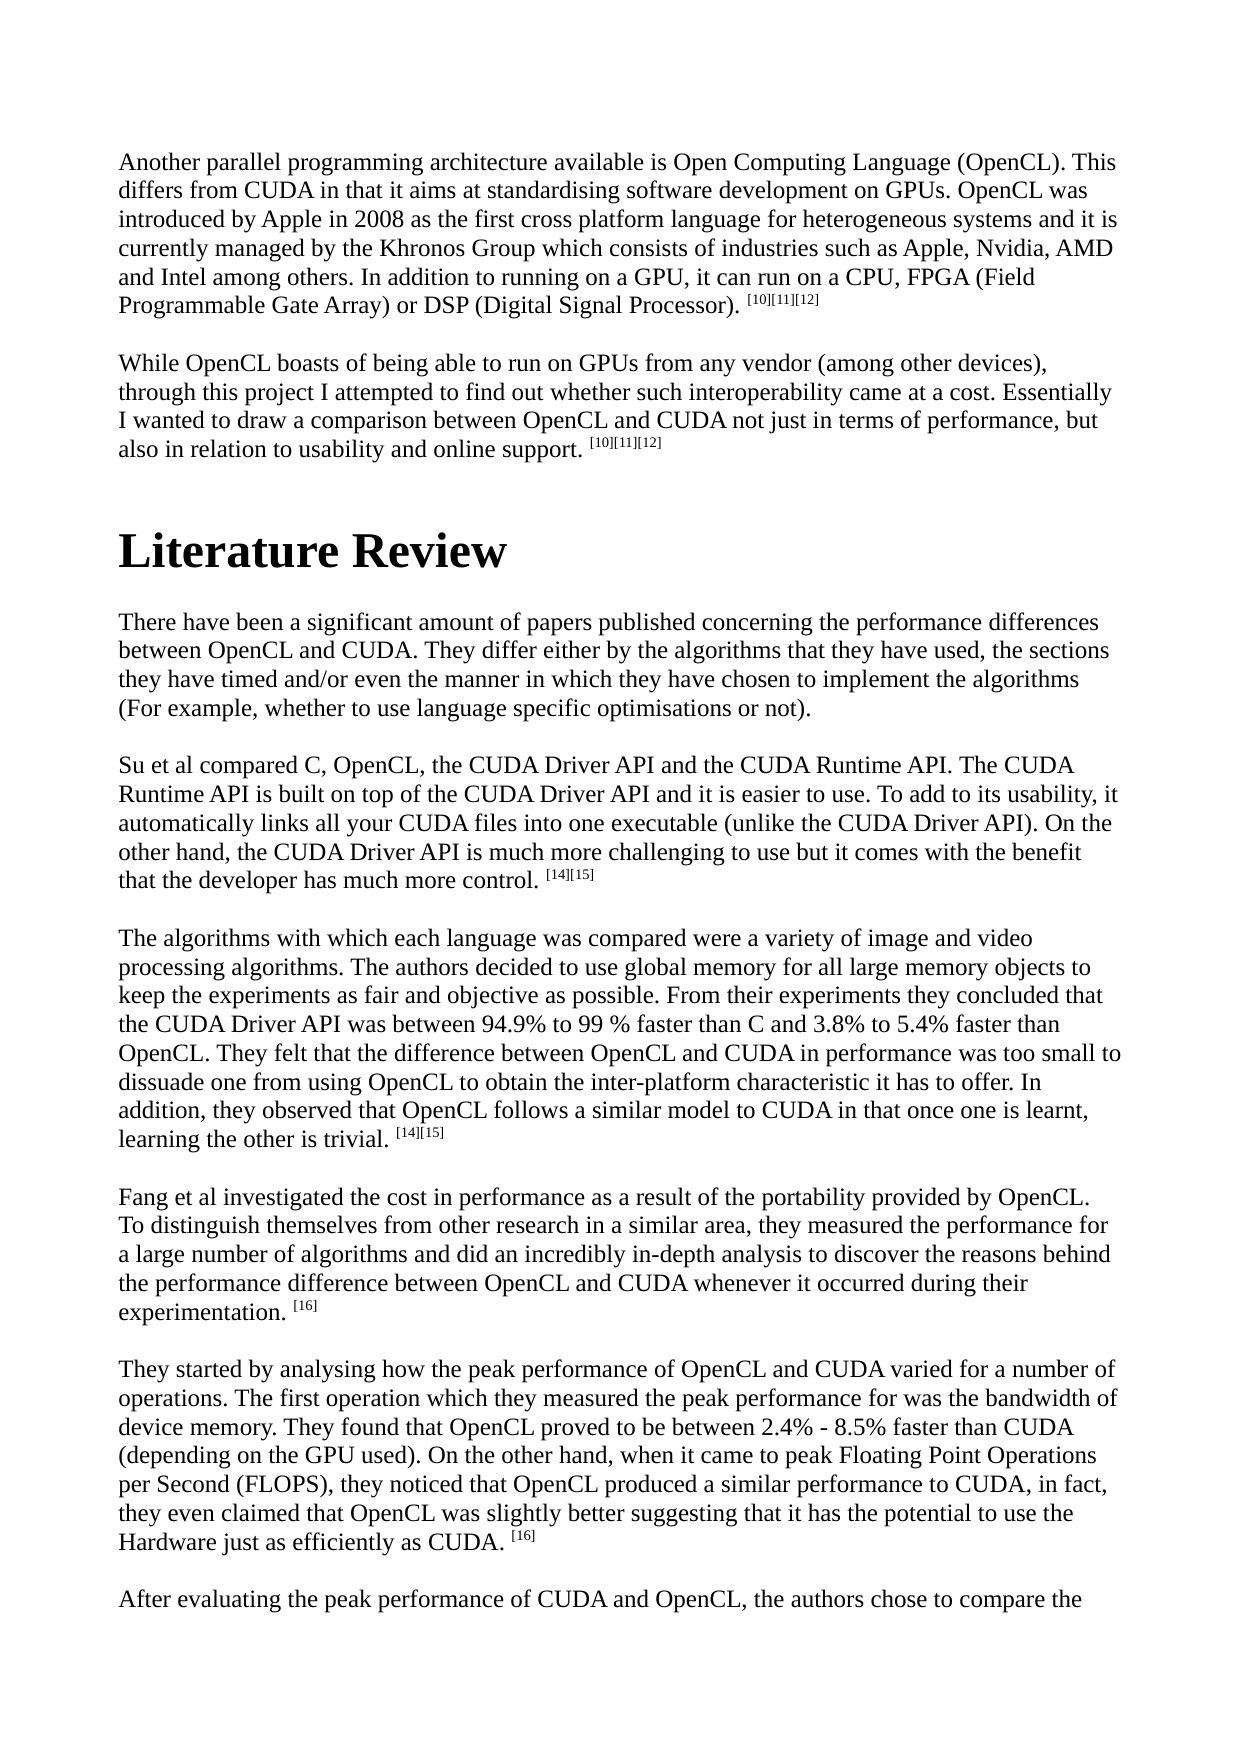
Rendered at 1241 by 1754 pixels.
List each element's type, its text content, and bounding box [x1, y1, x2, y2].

text After evaluating the peak performance of CUDA and OpenCL, the authors chose to compare the [118, 1584, 1122, 1613]
text Fang et al investigated the cost in performance as a result of the portability provided by OpenCL. To distinguish themselves from other research in a similar area, they measured the performance for a large number of algorithms and did an incredibly in-depth analysis to discover the reasons behind the performance difference between OpenCL and CUDA whenever it occurred during their experimentation. [16] [118, 1182, 1122, 1326]
text Su et al compared C, OpenCL, the CUDA Driver API and the CUDA Runtime API. The CUDA Runtime API is built on top of the CUDA Driver API and it is easier to use. To add to its usability, it automatically links all your CUDA files into one executable (unlike the CUDA Driver API). On the other hand, the CUDA Driver API is much more challenging to use but it comes with the benefit that the developer has much more control. [14][15] [118, 751, 1122, 894]
text Another parallel programming architecture available is Open Computing Language (OpenCL). This differs from CUDA in that it aims at standardising software development on GPUs. OpenCL was introduced by Apple in 2008 as the first cross platform language for heterogeneous systems and it is currently managed by the Khronos Group which consists of industries such as Apple, Nvidia, AMD and Intel among others. In addition to running on a GPU, it can run on a CPU, FPGA (Field Programmable Gate Array) or DSP (Digital Signal Processor). [10][11][12] [118, 147, 1122, 319]
text They started by analysing how the peak performance of OpenCL and CUDA varied for a number of operations. The first operation which they measured the peak performance for was the bandwidth of device memory. They found that OpenCL proved to be between 2.4% - 8.5% faster than CUDA (depending on the GPU used). On the other hand, when it came to peak Floating Point Operations per Second (FLOPS), they noticed that OpenCL produced a similar performance to CUDA, in fact, they even claimed that OpenCL was slightly better suggesting that it has the potential to use the Hardware just as efficiently as CUDA. [16] [118, 1354, 1122, 1556]
text There have been a significant amount of papers published concerning the performance differences between OpenCL and CUDA. They differ either by the algorithms that they have used, the sections they have timed and/or even the manner in which they have chosen to implement the algorithms (For example, whether to use language specific optimisations or not). [118, 607, 1122, 722]
text While OpenCL boasts of being able to run on GPUs from any vendor (among other devices), through this project I attempted to find out whether such interoperability came at a cost. Essentially I wanted to draw a comparison between OpenCL and CUDA not just in terms of performance, but also in relation to usability and online support. [10][11][12] [118, 348, 1122, 463]
text Literature Review [118, 521, 1122, 578]
text The algorithms with which each language was compared were a variety of image and video processing algorithms. The authors decided to use global memory for all large memory objects to keep the experiments as fair and objective as possible. From their experiments they concluded that the CUDA Driver API was between 94.9% to 99 % faster than C and 3.8% to 5.4% faster than OpenCL. They felt that the difference between OpenCL and CUDA in performance was too small to dissuade one from using OpenCL to obtain the inter-platform characteristic it has to offer. In addition, they observed that OpenCL follows a similar model to CUDA in that once one is learnt, learning the other is trivial. [14][15] [118, 923, 1122, 1153]
